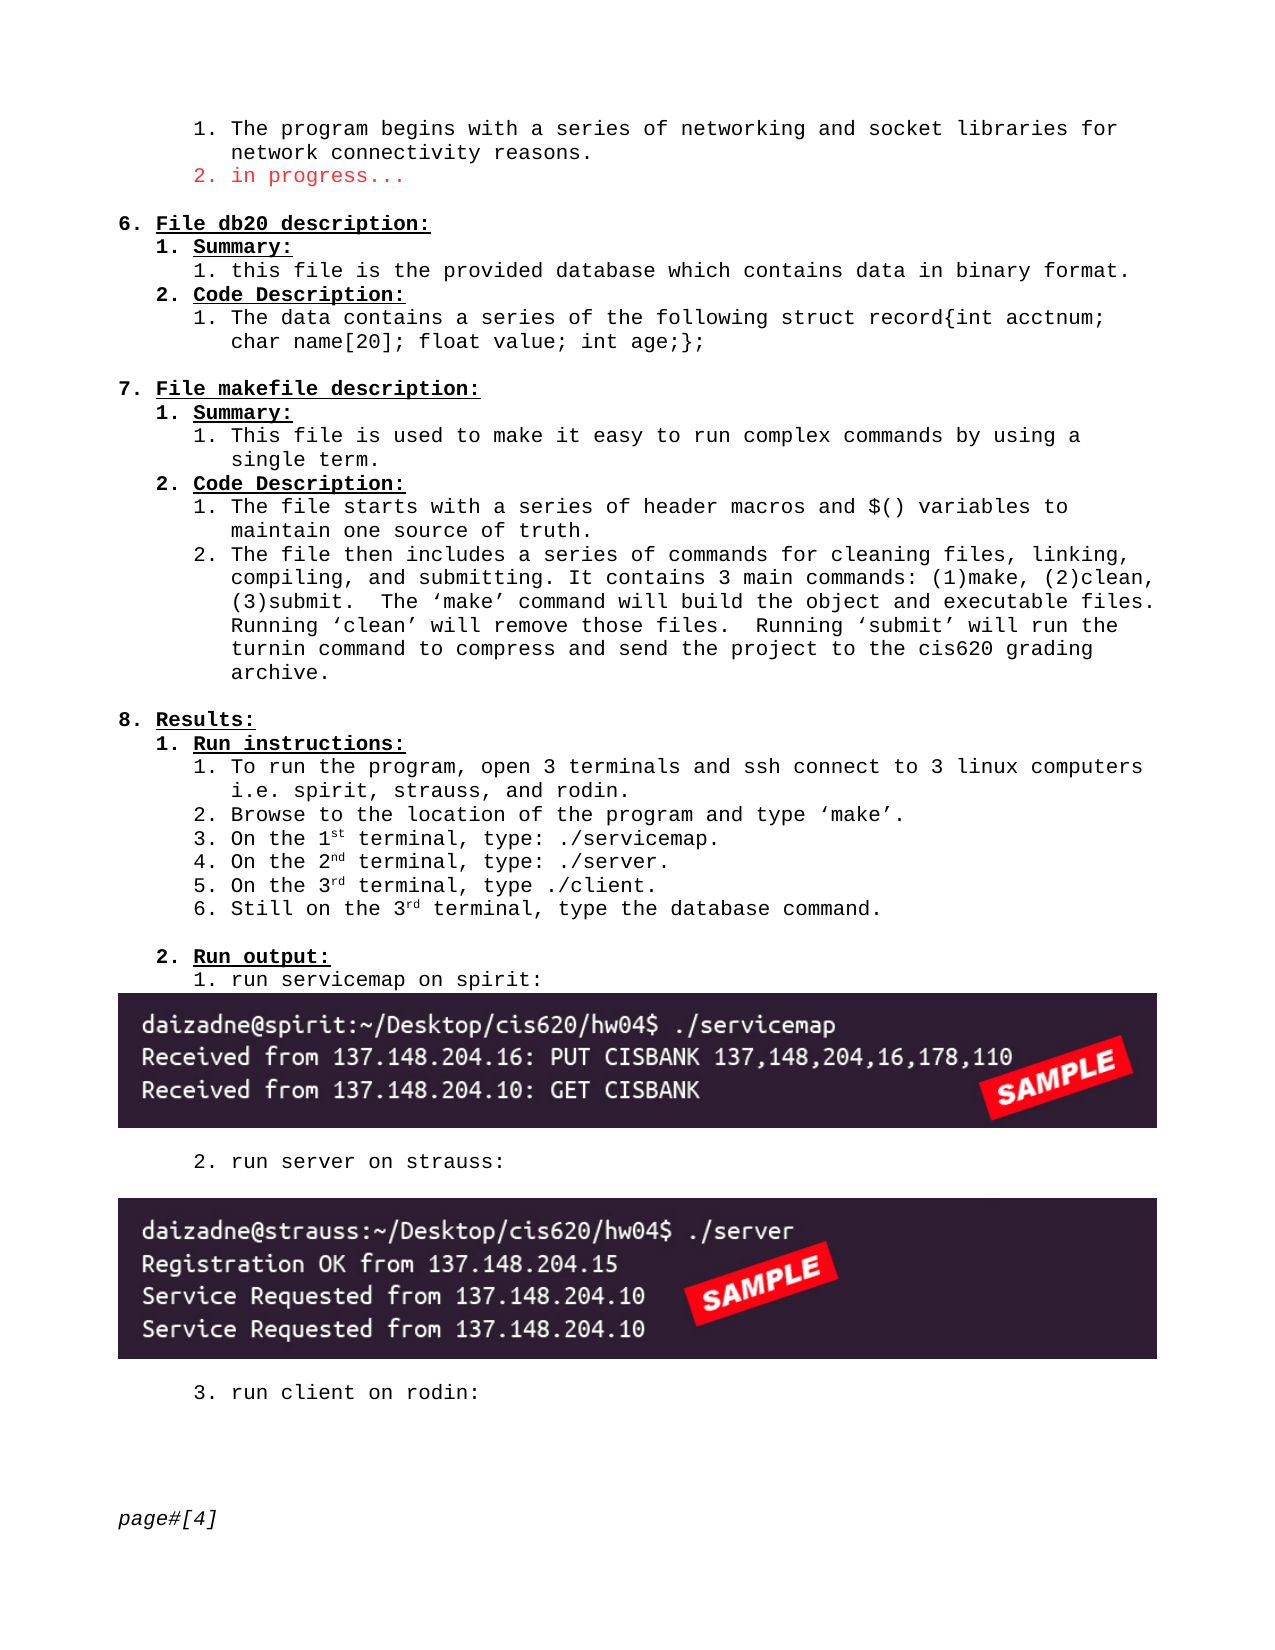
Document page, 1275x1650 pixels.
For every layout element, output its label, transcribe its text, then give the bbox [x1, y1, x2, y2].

list The data contains a series of the following struct record{int acctnum; char name[20]; float value; int age;}; [193, 307, 1157, 354]
list Summary: [156, 236, 1157, 260]
list The file then includes a series of commands for cleaning files, linking, compiling, and submitting. It contains 3 main commands: (1)make, (2)clean, (3)submit. The ‘make’ command will build the object and executable files. Running ‘clean’ will remove those files. Running ‘submit’ will run the turnin command to compress and send the project to the cis620 grading archive. [193, 544, 1157, 686]
list Summary: [156, 402, 1157, 426]
list The file starts with a series of header macros and $() variables to maintain one source of truth. [193, 496, 1157, 544]
list On the 2nd terminal, type: ./server. [193, 851, 1157, 875]
list The program begins with a series of networking and socket libraries for network connectivity reasons. [193, 118, 1157, 165]
list On the 3rd terminal, type ./client. [193, 875, 1157, 898]
list run server on strauss: [193, 1152, 1157, 1175]
picture [118, 1198, 1157, 1359]
list Run output: [156, 946, 1157, 969]
picture [118, 993, 1157, 1128]
list Still on the 3rd terminal, type the database command. [193, 898, 1157, 922]
list in progress... [193, 165, 1157, 189]
list run client on rodin: [193, 1382, 1157, 1406]
list this file is the provided database which contains data in binary format. [193, 260, 1157, 284]
list Browse to the location of the program and type ‘make’. [193, 804, 1157, 827]
list File makefile description: [118, 378, 1157, 402]
list Code Description: [156, 284, 1157, 307]
list File db20 description: [118, 213, 1157, 236]
list This file is used to make it easy to run complex commands by using a single term. [193, 426, 1157, 473]
list Results: [118, 709, 1157, 733]
list run servicemap on spirit: [193, 969, 1157, 993]
list To run the program, open 3 terminals and ssh connect to 3 linux computers i.e. spirit, strauss, and rodin. [193, 757, 1157, 804]
list Run instructions: [156, 733, 1157, 757]
list On the 1st terminal, type: ./servicemap. [193, 827, 1157, 851]
list Code Description: [156, 473, 1157, 496]
